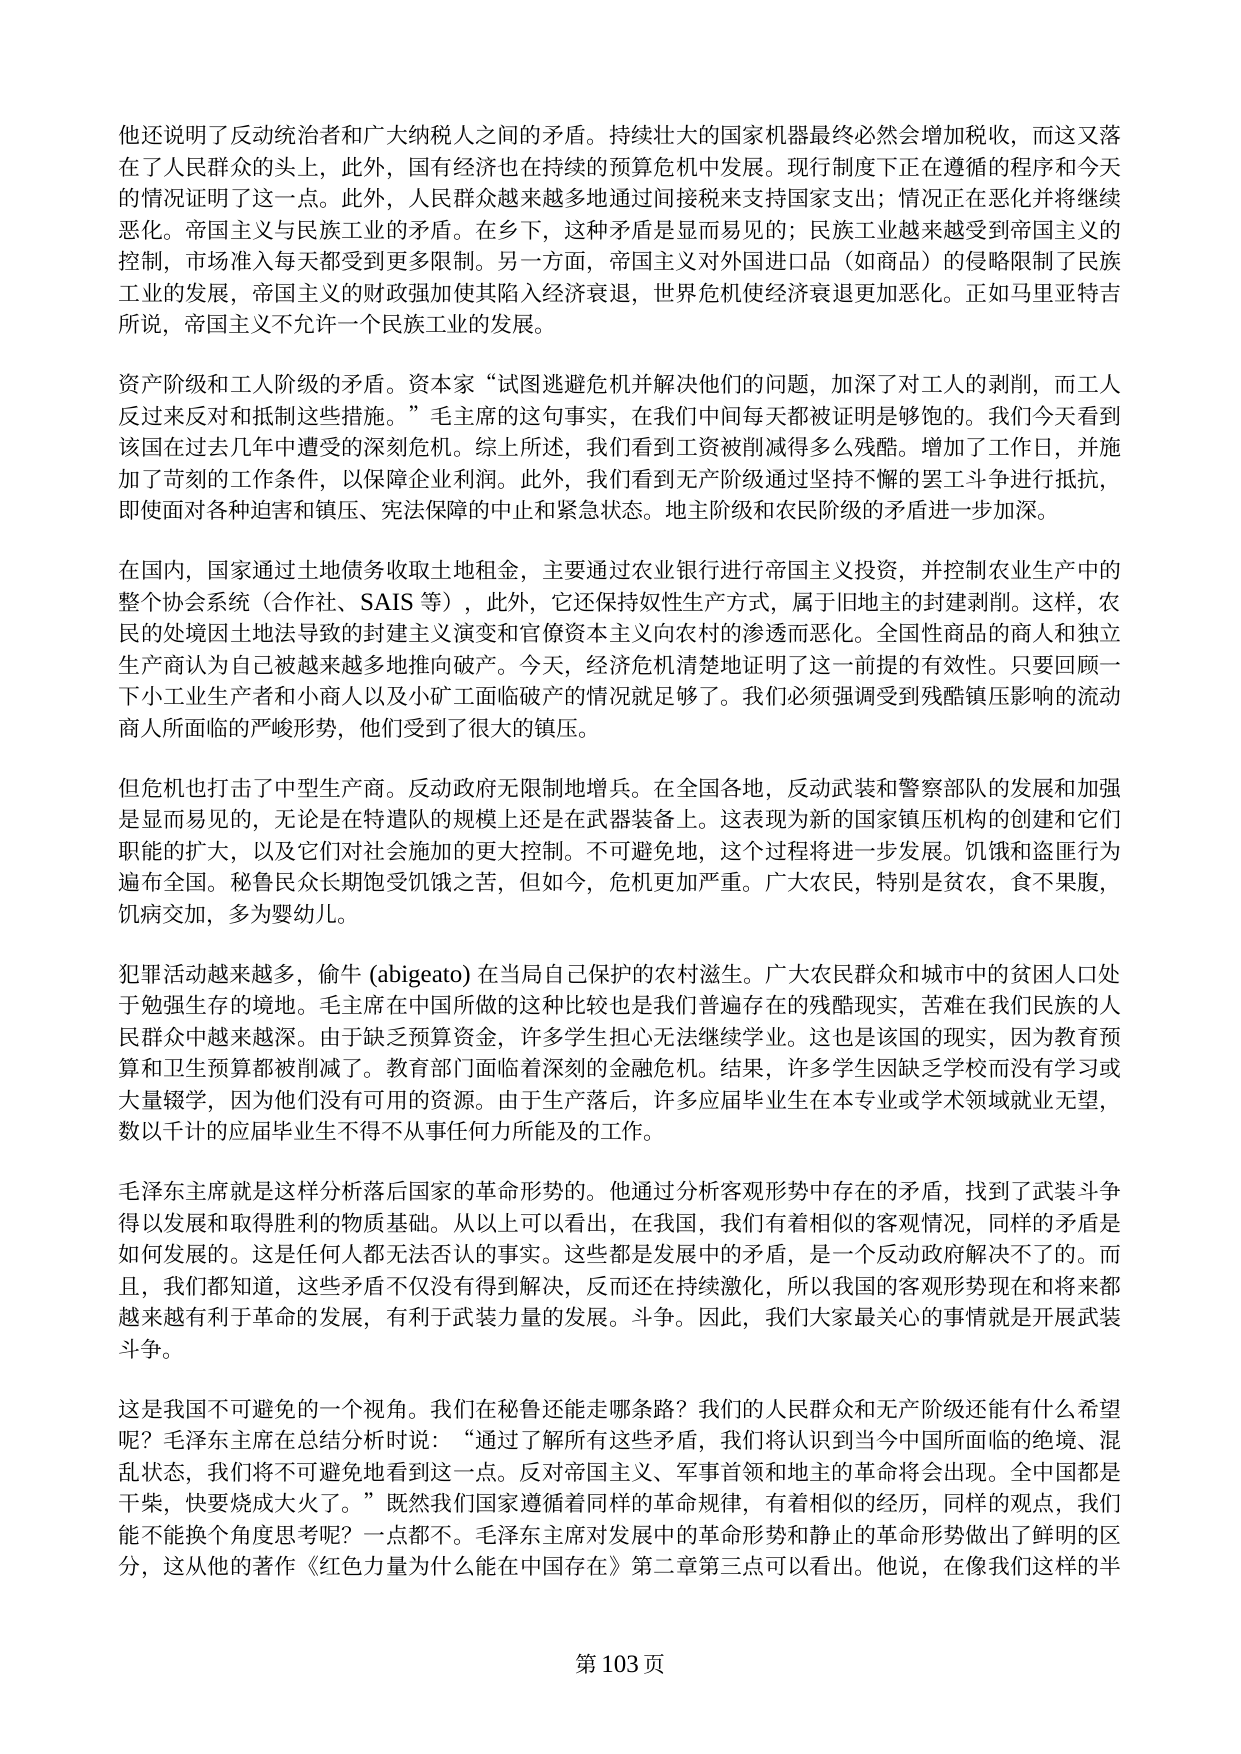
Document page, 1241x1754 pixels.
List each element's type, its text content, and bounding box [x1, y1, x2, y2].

text 这是我国不可避免的一个视角。我们在秘鲁还能走哪条路？我们的人民群众和无产阶级还能有什么希望呢？毛泽东主席在总结分析时说：“通过了解所有这些矛盾，我们将认识到当今中国所面临的绝境、混乱状态，我们将不可避免地看到这一点。反对帝国主义、军事首领和地主的革命将会出现。全中国都是干柴，快要烧成大火了。”既然我们国家遵循着同样的革命规律，有着相似的经历，同样的观点，我们能不能换个角度思考呢？一点都不。毛泽东主席对发展中的革命形势和静止的革命形势做出了鲜明的区分，这从他的著作《红色力量为什么能在中国存在》第二章第三点可以看出。他说，在像我们这样的半 [118, 1392, 1122, 1581]
text 他还说明了反动统治者和广大纳税人之间的矛盾。持续壮大的国家机器最终必然会增加税收，而这又落在了人民群众的头上，此外，国有经济也在持续的预算危机中发展。现行制度下正在遵循的程序和今天的情况证明了这一点。此外，人民群众越来越多地通过间接税来支持国家支出；情况正在恶化并将继续恶化。帝国主义与民族工业的矛盾。在乡下，这种矛盾是显而易见的；民族工业越来越受到帝国主义的控制，市场准入每天都受到更多限制。另一方面，帝国主义对外国进口品（如商品）的侵略限制了民族工业的发展，帝国主义的财政强加使其陷入经济衰退，世界危机使经济衰退更加恶化。正如马里亚特吉所说，帝国主义不允许一个民族工业的发展。 [118, 118, 1122, 339]
text 犯罪活动越来越多，偷牛 (abigeato) 在当局自己保护的农村滋生。广大农民群众和城市中的贫困人口处于勉强生存的境地。毛主席在中国所做的这种比较也是我们普遍存在的残酷现实，苦难在我们民族的人民群众中越来越深。由于缺乏预算资金，许多学生担心无法继续学业。这也是该国的现实，因为教育预算和卫生预算都被削减了。教育部门面临着深刻的金融危机。结果，许多学生因缺乏学校而没有学习或大量辍学，因为他们没有可用的资源。由于生产落后，许多应届毕业生在本专业或学术领域就业无望，数以千计的应届毕业生不得不从事任何力所能及的工作。 [118, 957, 1122, 1146]
text 但危机也打击了中型生产商。反动政府无限制地增兵。在全国各地，反动武装和警察部队的发展和加强是显而易见的，无论是在特遣队的规模上还是在武器装备上。这表现为新的国家镇压机构的创建和它们职能的扩大，以及它们对社会施加的更大控制。不可避免地，这个过程将进一步发展。饥饿和盗匪行为遍布全国。秘鲁民众长期饱受饥饿之苦，但如今，危机更加严重。广大农民，特别是贫农，食不果腹，饥病交加，多为婴幼儿。 [118, 771, 1122, 928]
text 在国内，国家通过土地债务收取土地租金，主要通过农业银行进行帝国主义投资，并控制农业生产中的整个协会系统（合作社、SAIS 等），此外，它还保持奴性生产方式，属于旧地主的封建剥削。这样，农民的处境因土地法导致的封建主义演变和官僚资本主义向农村的渗透而恶化。全国性商品的商人和独立生产商认为自己被越来越多地推向破产。今天，经济危机清楚地证明了这一前提的有效性。只要回顾一下小工业生产者和小商人以及小矿工面临破产的情况就足够了。我们必须强调受到残酷镇压影响的流动商人所面临的严峻形势，他们受到了很大的镇压。 [118, 553, 1122, 742]
text 毛泽东主席就是这样分析落后国家的革命形势的。他通过分析客观形势中存在的矛盾，找到了武装斗争得以发展和取得胜利的物质基础。从以上可以看出，在我国，我们有着相似的客观情况，同样的矛盾是如何发展的。这是任何人都无法否认的事实。这些都是发展中的矛盾，是一个反动政府解决不了的。而且，我们都知道，这些矛盾不仅没有得到解决，反而还在持续激化，所以我国的客观形势现在和将来都越来越有利于革命的发展，有利于武装力量的发展。斗争。因此，我们大家最关心的事情就是开展武装斗争。 [118, 1174, 1122, 1363]
text 资产阶级和工人阶级的矛盾。资本家“试图逃避危机并解决他们的问题，加深了对工人的剥削，而工人反过来反对和抵制这些措施。”毛主席的这句事实，在我们中间每天都被证明是够饱的。我们今天看到该国在过去几年中遭受的深刻危机。综上所述，我们看到工资被削减得多么残酷。增加了工作日，并施加了苛刻的工作条件，以保障企业利润。此外，我们看到无产阶级通过坚持不懈的罢工斗争进行抵抗，即使面对各种迫害和镇压、宪法保障的中止和紧急状态。地主阶级和农民阶级的矛盾进一步加深。 [118, 367, 1122, 525]
